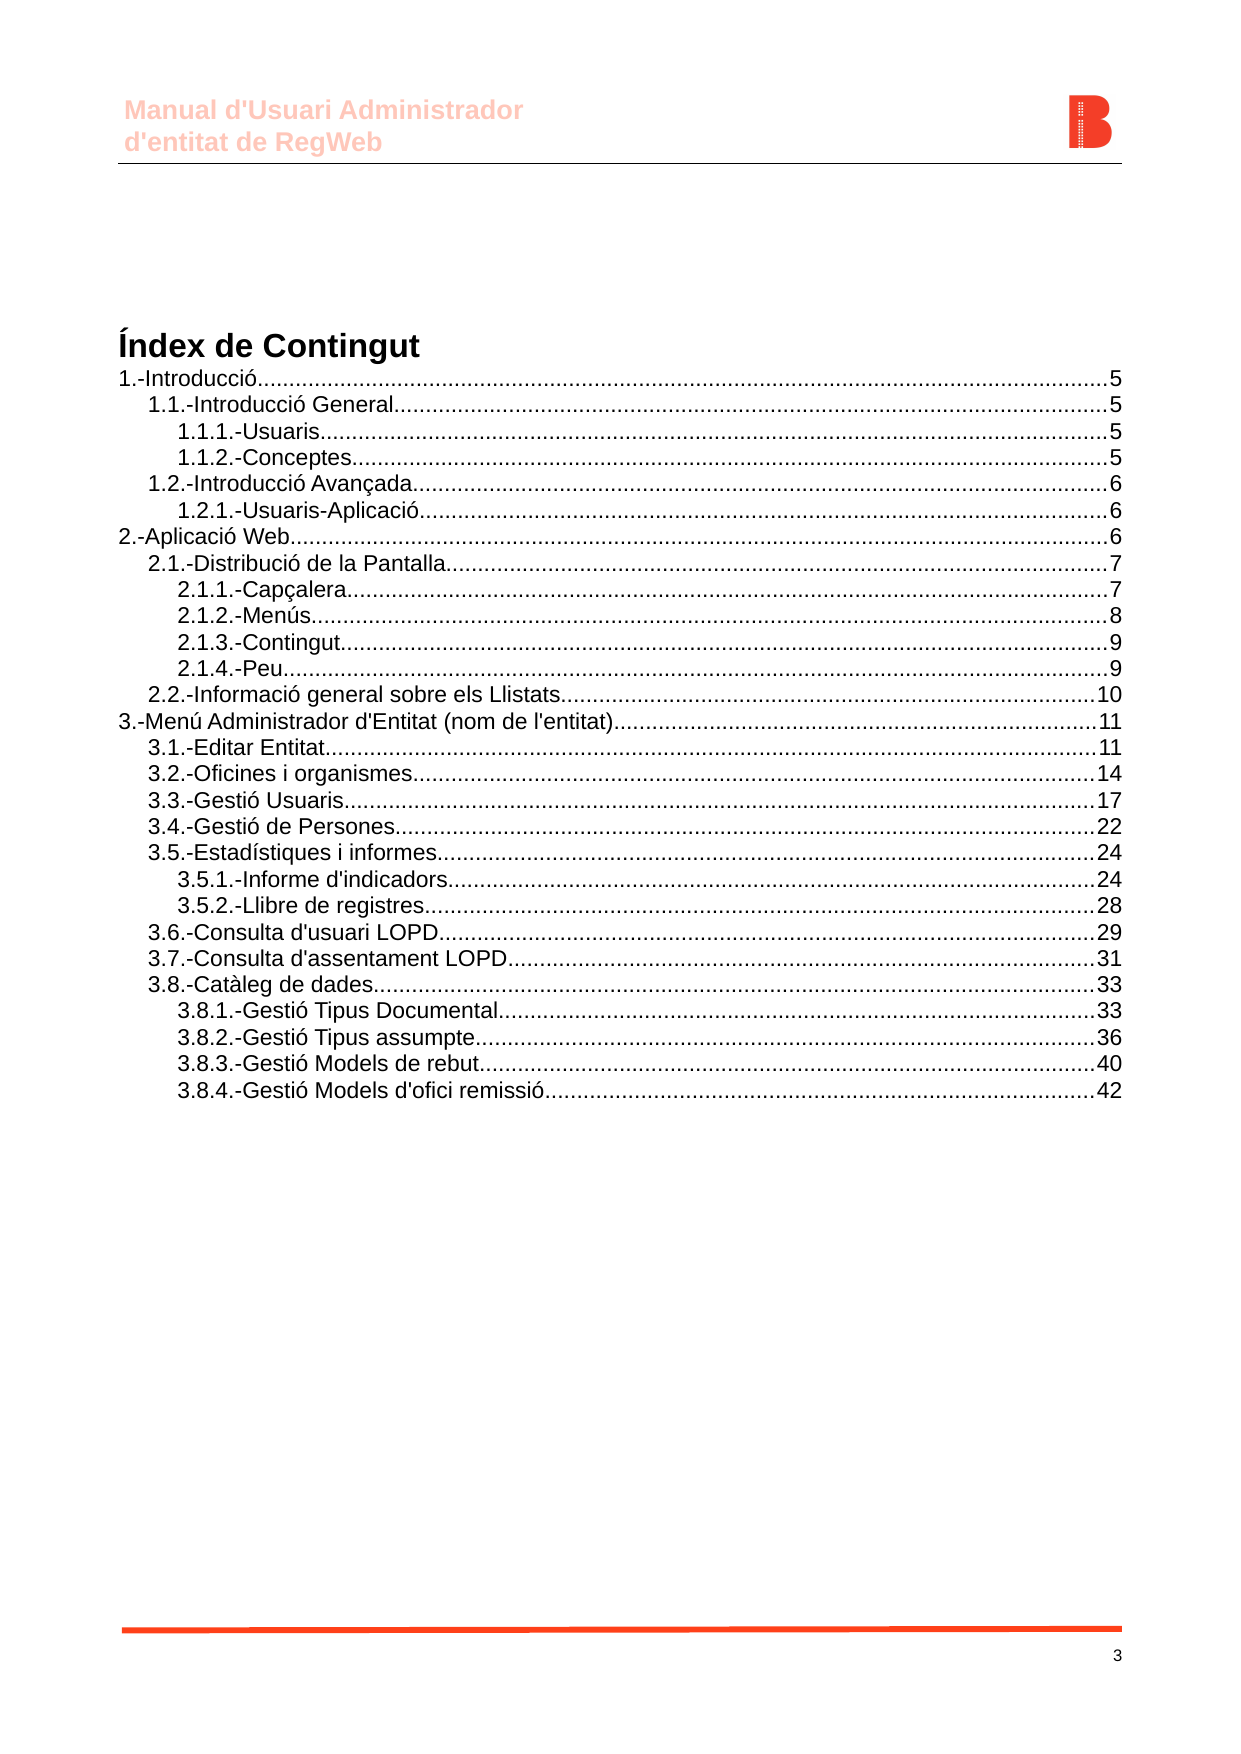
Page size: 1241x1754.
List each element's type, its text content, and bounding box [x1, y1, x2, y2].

subtitle Índex de Contingut [118, 327, 1122, 365]
text 1.1.2.-Conceptes 5 [177, 444, 1122, 470]
text 2.1.-Distribució de la Pantalla 7 [148, 549, 1122, 576]
text 2.1.3.-Contingut 9 [177, 628, 1122, 655]
text 2.1.2.-Menús 8 [177, 602, 1122, 628]
text 1.1.-Introducció General 5 [148, 391, 1122, 418]
text 2.1.4.-Peu 9 [177, 655, 1122, 681]
text 1.1.1.-Usuaris 5 [177, 418, 1122, 444]
text 3.-Menú Administrador d'Entitat (nom de l'entitat) 11 [118, 708, 1122, 734]
text 3.8.4.-Gestió Models d'ofici remissió 42 [177, 1077, 1122, 1103]
text 1.2.1.-Usuaris-Aplicació 6 [177, 497, 1122, 523]
text 2.2.-Informació general sobre els Llistats 10 [148, 681, 1122, 708]
text 3.8.2.-Gestió Tipus assumpte 36 [177, 1024, 1122, 1050]
text 3.6.-Consulta d'usuari LOPD 29 [148, 918, 1122, 945]
text 3.8.-Catàleg de dades 33 [148, 971, 1122, 997]
text 1.-Introducció 5 [118, 365, 1122, 391]
picture [1063, 94, 1117, 150]
text 3.4.-Gestió de Persones 22 [148, 813, 1122, 839]
text 3.8.1.-Gestió Tipus Documental 33 [177, 997, 1122, 1024]
text 3.1.-Editar Entitat 11 [148, 734, 1122, 760]
text 3.5.-Estadístiques i informes 24 [148, 839, 1122, 866]
text 3.3.-Gestió Usuaris 17 [148, 787, 1122, 813]
text 2.-Aplicació Web 6 [118, 523, 1122, 549]
text 3.5.1.-Informe d'indicadors 24 [177, 866, 1122, 892]
text 1.2.-Introducció Avançada 6 [148, 470, 1122, 497]
text 2.1.1.-Capçalera 7 [177, 576, 1122, 602]
text 3.2.-Oficines i organismes 14 [148, 760, 1122, 787]
text 3.7.-Consulta d'assentament LOPD 31 [148, 945, 1122, 971]
text 3.8.3.-Gestió Models de rebut 40 [177, 1050, 1122, 1077]
text 3.5.2.-Llibre de registres 28 [177, 892, 1122, 918]
